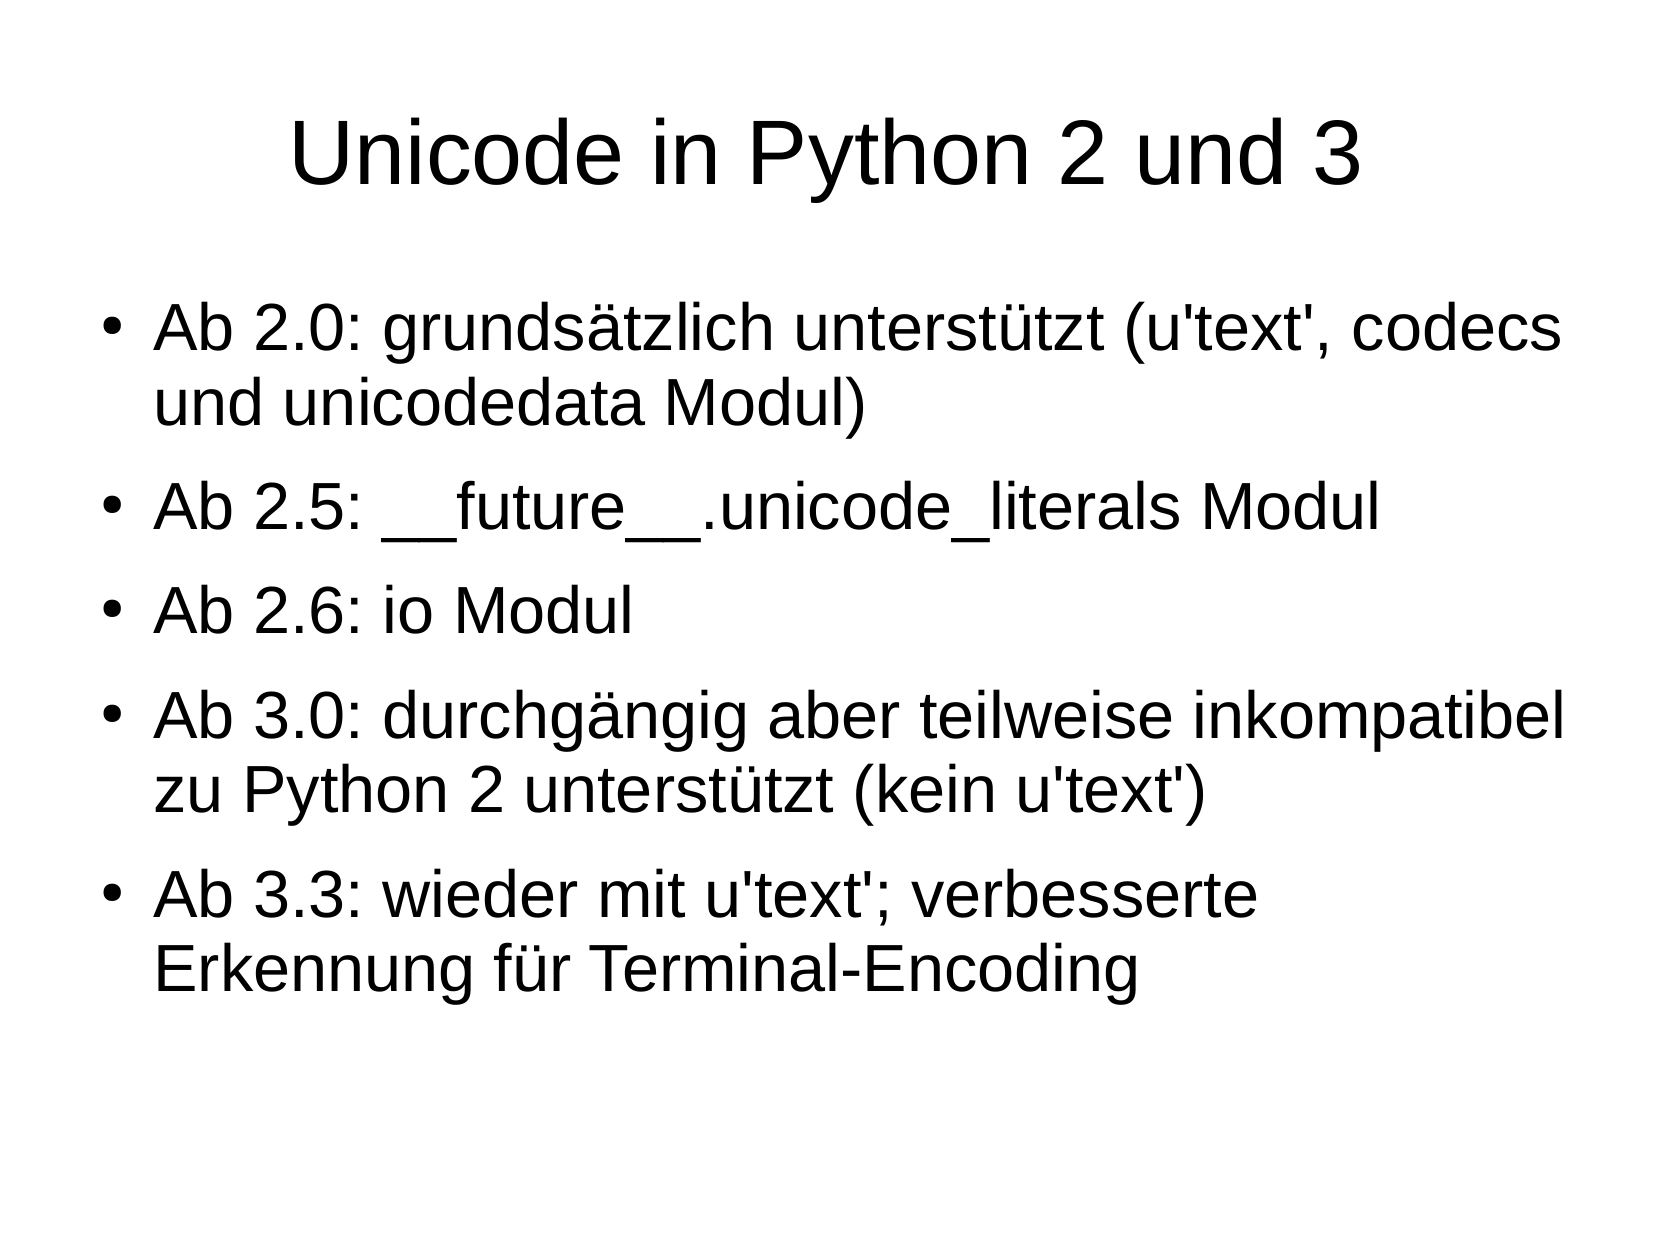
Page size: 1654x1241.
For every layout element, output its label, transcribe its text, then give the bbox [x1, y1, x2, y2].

title Unicode in Python 2 und 3 [82, 49, 1571, 257]
list Ab 2.0: grundsätzlich unterstützt (u'text', codecs und unicodedata Modul) Ab 2.5: __future__.unicode_literals Modul Ab 2.6: io Modul Ab 3.0: durchgängig aber teilweise inkompatibel zu Python 2 unterstützt (kein u'text') Ab 3.3: wieder mit u'text'; verbesserte Erkennung für Terminal-Encoding [82, 290, 1571, 1010]
